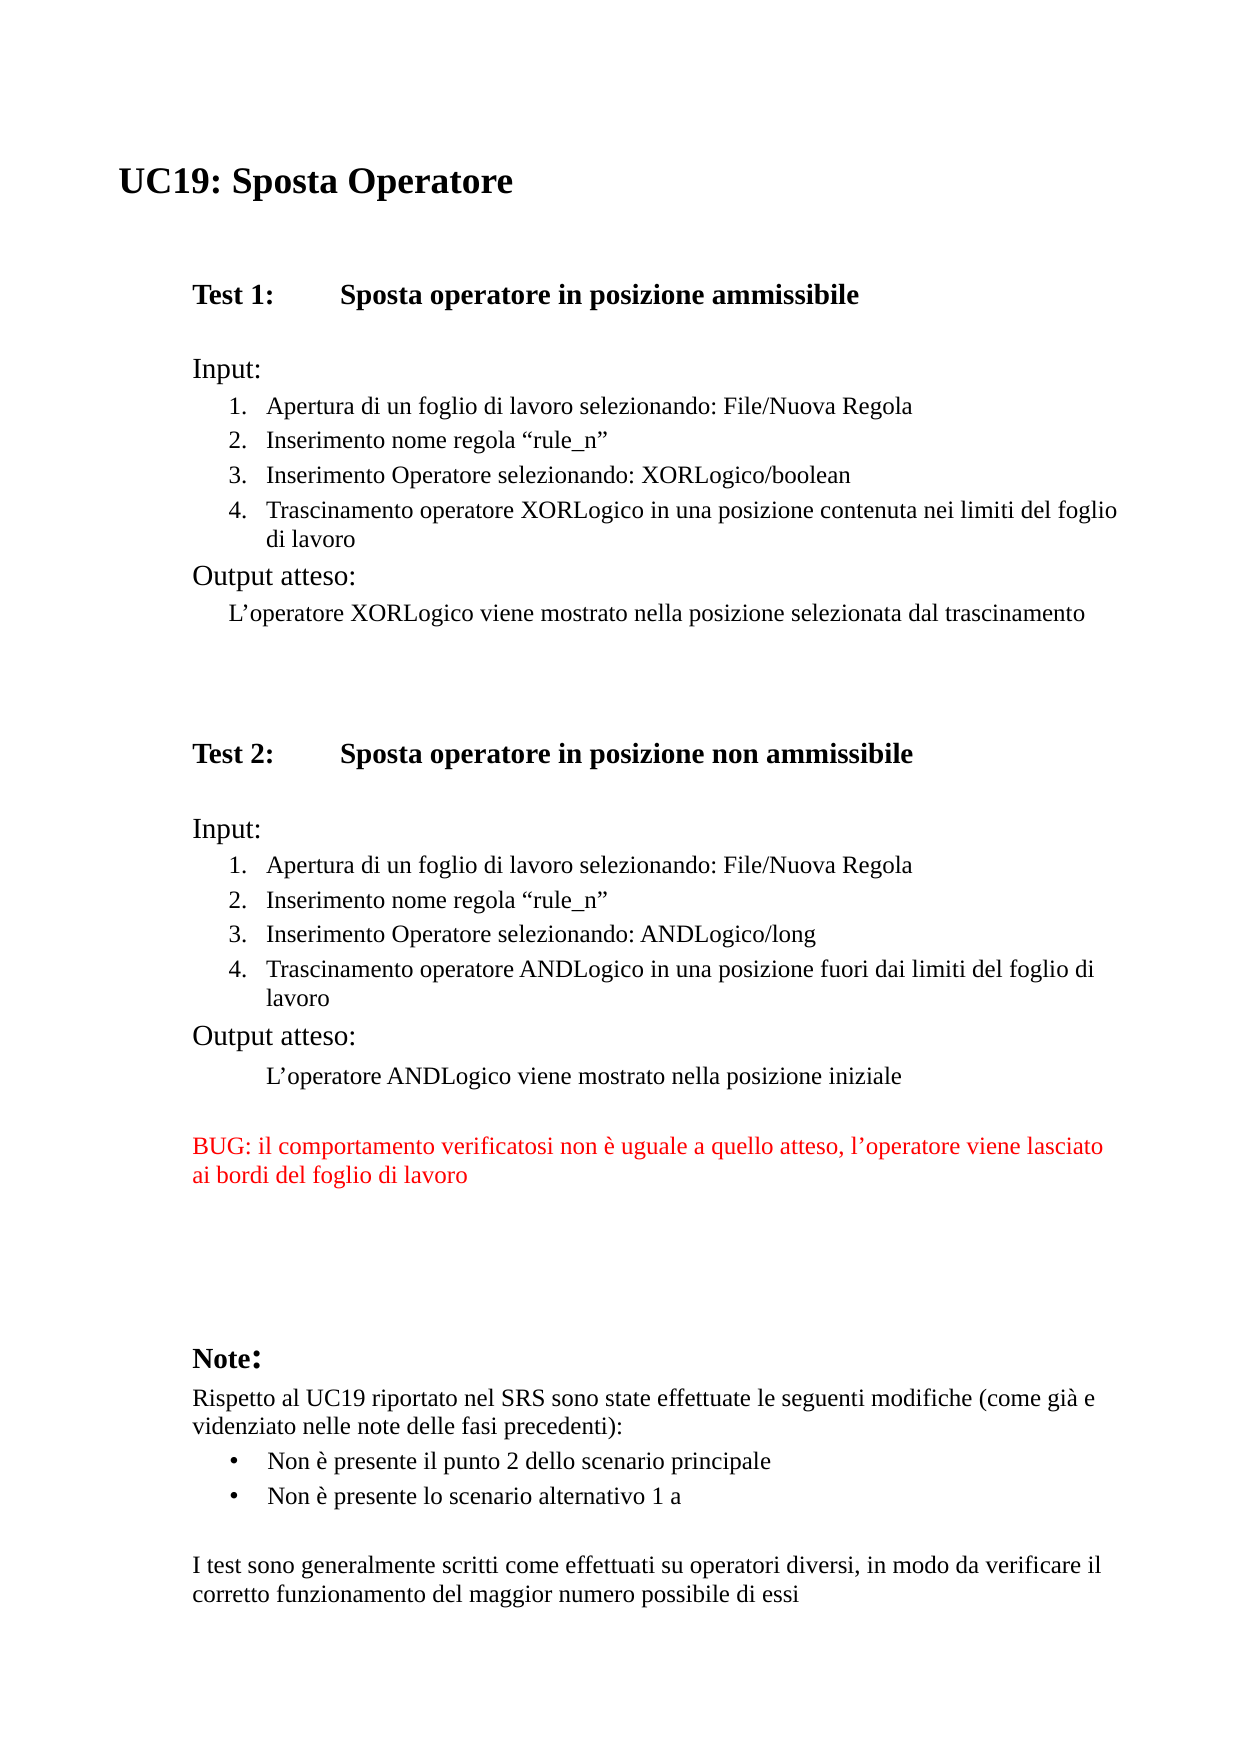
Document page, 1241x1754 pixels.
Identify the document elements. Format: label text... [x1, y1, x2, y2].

list Trascinamento operatore ANDLogico in una posizione fuori dai limiti del foglio di lavoro [228, 954, 1122, 1012]
list Inserimento nome regola “rule_n” [228, 885, 1122, 914]
list Inserimento Operatore selezionando: XORLogico/boolean [228, 460, 1122, 489]
list Trascinamento operatore XORLogico in una posizione contenuta nei limiti del foglio di lavoro [228, 495, 1122, 552]
list Apertura di un foglio di lavoro selezionando: File/Nuova Regola [228, 391, 1122, 419]
text I test sono generalmente scritti come effettuati su operatori diversi, in modo da verificare il corretto funzionamento del maggior numero possibile di essi [118, 1550, 1122, 1608]
list L’operatore XORLogico viene mostrato nella posizione selezionata dal trascinamento [228, 598, 1122, 627]
text Rispetto al UC19 riportato nel SRS sono state effettuate le seguenti modifiche (come già e videnziato nelle note delle fasi precedenti): [118, 1383, 1122, 1440]
text L’operatore ANDLogico viene mostrato nella posizione iniziale [192, 1057, 1122, 1091]
text Output atteso: [192, 558, 1122, 592]
text BUG: il comportamento verificatosi non è uguale a quello atteso, l’operatore viene lasciato ai bordi del foglio di lavoro [192, 1131, 1122, 1189]
list Inserimento Operatore selezionando: ANDLogico/long [228, 919, 1122, 948]
text Test 1: Sposta operatore in posizione ammissibile [192, 277, 1122, 311]
list Non è presente lo scenario alternativo 1 a [229, 1481, 1122, 1509]
list Non è presente il punto 2 dello scenario principale [229, 1446, 1122, 1475]
list Apertura di un foglio di lavoro selezionando: File/Nuova Regola [228, 850, 1122, 879]
text Input: [192, 351, 1122, 385]
text Output atteso: [192, 1018, 1122, 1051]
text Test 2: Sposta operatore in posizione non ammissibile [118, 737, 1122, 770]
text UC19: Sposta Operatore [118, 159, 1122, 202]
text Note: [118, 1333, 1122, 1377]
text Input: [192, 811, 1122, 844]
list Inserimento nome regola “rule_n” [228, 426, 1122, 454]
